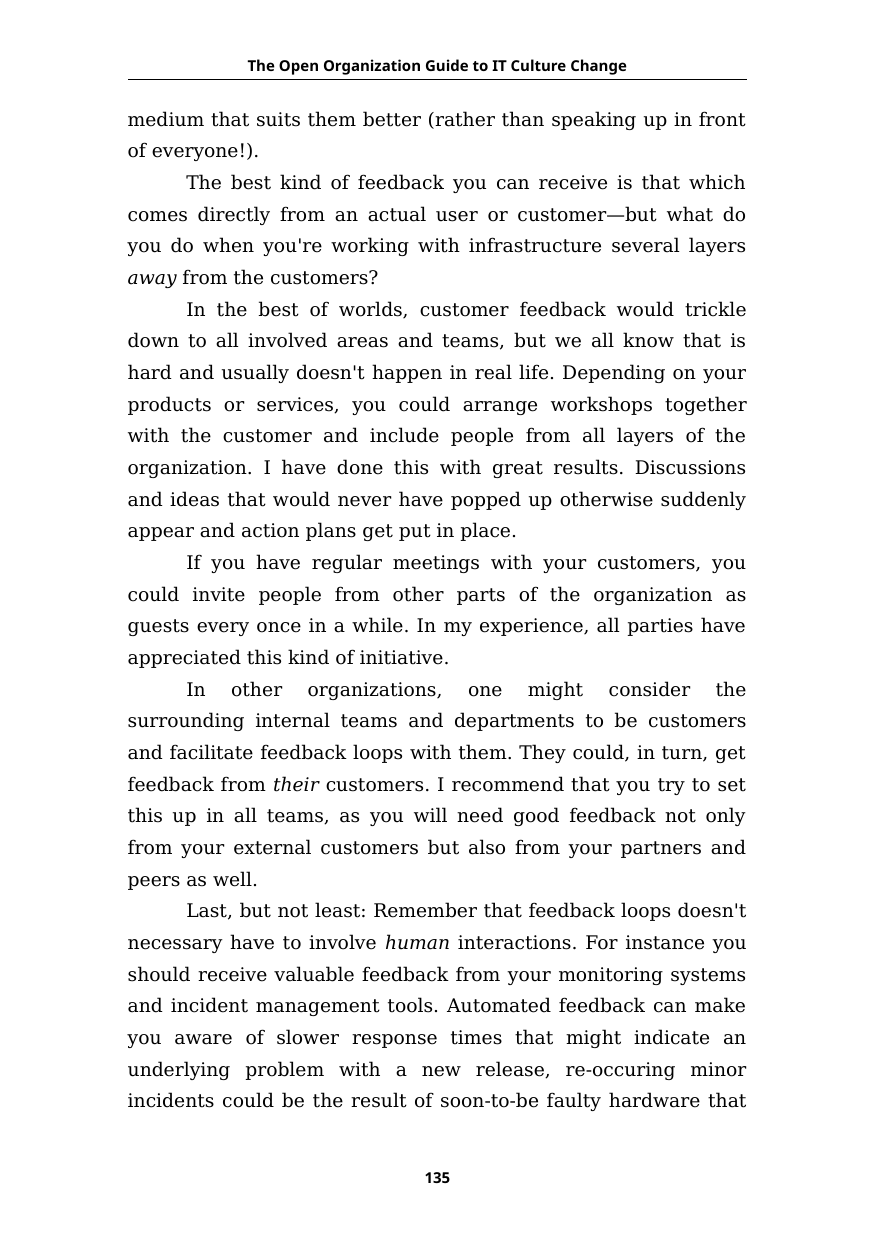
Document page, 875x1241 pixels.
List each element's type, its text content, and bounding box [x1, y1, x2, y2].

text The best kind of feedback you can receive is that which comes directly from an actual user or customer—but what do you do when you're working with infrastructure several layers away from the customers? [127, 172, 747, 289]
text In the best of worlds, customer feedback would trickle down to all involved areas and teams, but we all know that is hard and usually doesn't happen in real life. Depending on your products or services, you could arrange workshops together with the customer and include people from all layers of the organization. I have done this with great results. Discussions and ideas that would never have popped up otherwise suddenly appear and action plans get put in place. [127, 299, 747, 542]
text In other organizations, one might consider the surrounding internal teams and departments to be customers and facilitate feedback loops with them. They could, in turn, get feedback from their customers. I recommend that you try to set this up in all teams, as you will need good feedback not only from your external customers but also from your partners and peers as well. [127, 679, 747, 891]
text Last, but not least: Remember that feedback loops doesn't necessary have to involve human interactions. For instance you should receive valuable feedback from your monitoring systems and incident management tools. Automated feedback can make you aware of slower response times that might indicate an underlying problem with a new release, re-occuring minor incidents could be the result of soon-to-be faulty hardware that [127, 900, 747, 1112]
text If you have regular meetings with your customers, you could invite people from other parts of the organization as guests every once in a while. In my experience, all parties have appreciated this kind of initiative. [127, 552, 747, 669]
text medium that suits them better (rather than speaking up in front of everyone!). [127, 109, 747, 162]
